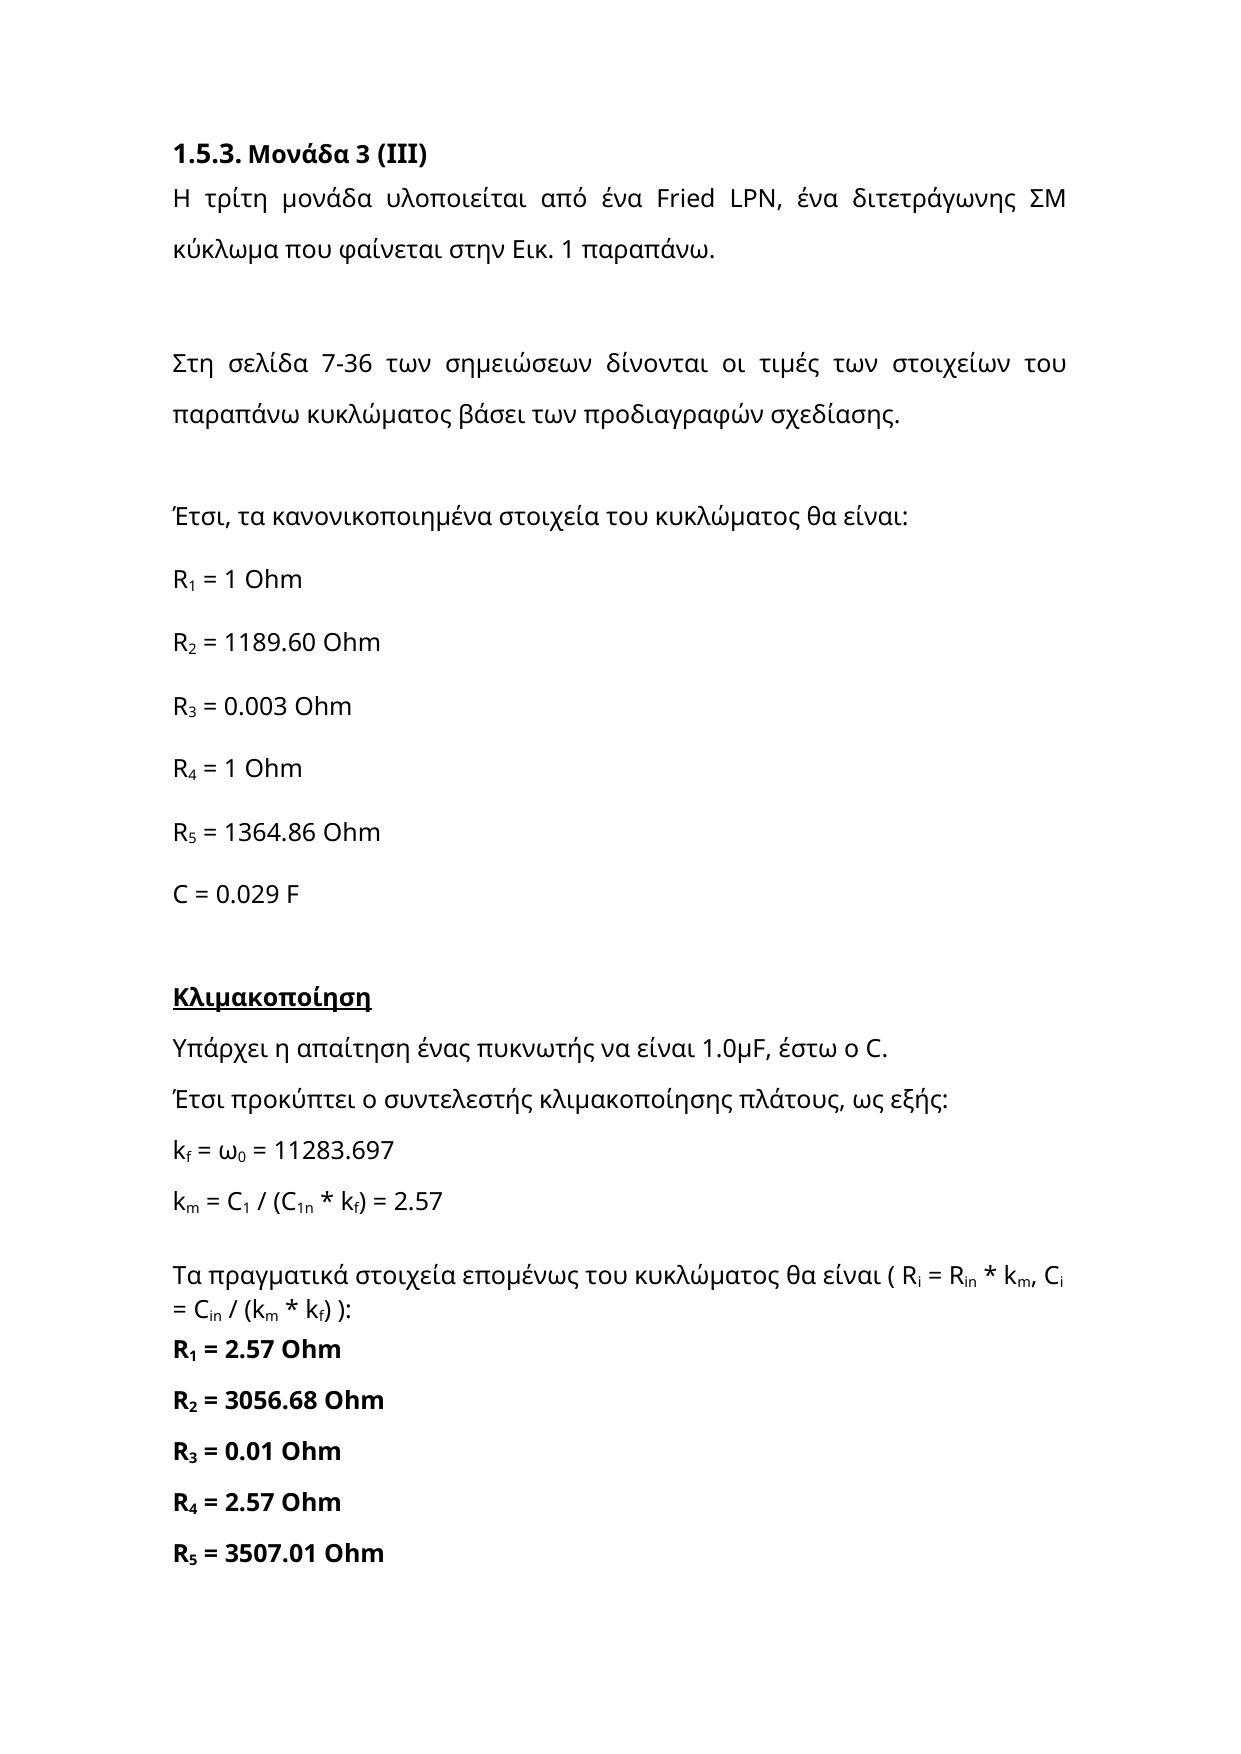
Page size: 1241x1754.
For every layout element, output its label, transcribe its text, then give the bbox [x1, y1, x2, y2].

text C = 0.029 F [172, 877, 1068, 911]
text R1 = 1 Ohm [172, 562, 1068, 596]
text Κλιμακοποίηση [172, 979, 1068, 1013]
text R5 = 3507.01 Ohm [172, 1536, 1068, 1570]
text km = C1 / (C1n * kf) = 2.57 [172, 1183, 1068, 1217]
text kf = ω0 = 11283.697 [172, 1132, 1068, 1166]
text R3 = 0.003 Ohm [172, 688, 1068, 722]
text R5 = 1364.86 Ohm [172, 814, 1068, 848]
text Έτσι, τα κανονικοποιημένα στοιχεία του κυκλώματος θα είναι: [172, 499, 1068, 533]
text R2 = 3056.68 Ohm [172, 1383, 1068, 1417]
text R1 = 2.57 Ohm [172, 1332, 1068, 1366]
text Η τρίτη μονάδα υλοποιείται από ένα Fried LPN, ένα διτετράγωνης ΣΜ κύκλωμα που φαίνεται στην Εικ. 1 παραπάνω. [172, 181, 1068, 266]
text Υπάρχει η απαίτηση ένας πυκνωτής να είναι 1.0μF, έστω ο C. [172, 1030, 1068, 1064]
text R4 = 1 Ohm [172, 751, 1068, 785]
subtitle Μονάδα 3 (ΙII) [172, 135, 1068, 172]
text Έτσι προκύπτει ο συντελεστής κλιμακοποίησης πλάτους, ως εξής: [172, 1081, 1068, 1115]
text R4 = 2.57 Ohm [172, 1485, 1068, 1519]
text Στη σελίδα 7-36 των σημειώσεων δίνονται οι τιμές των στοιχείων του παραπάνω κυκλώματος βάσει των προδιαγραφών σχεδίασης. [172, 346, 1068, 431]
text Τα πραγματικά στοιχεία επομένως του κυκλώματος θα είναι ( Ri = Rin * km, Ci = Cin / (km * kf) ): [172, 1257, 1068, 1326]
text R3 = 0.01 Ohm [172, 1434, 1068, 1468]
text R2 = 1189.60 Ohm [172, 625, 1068, 659]
